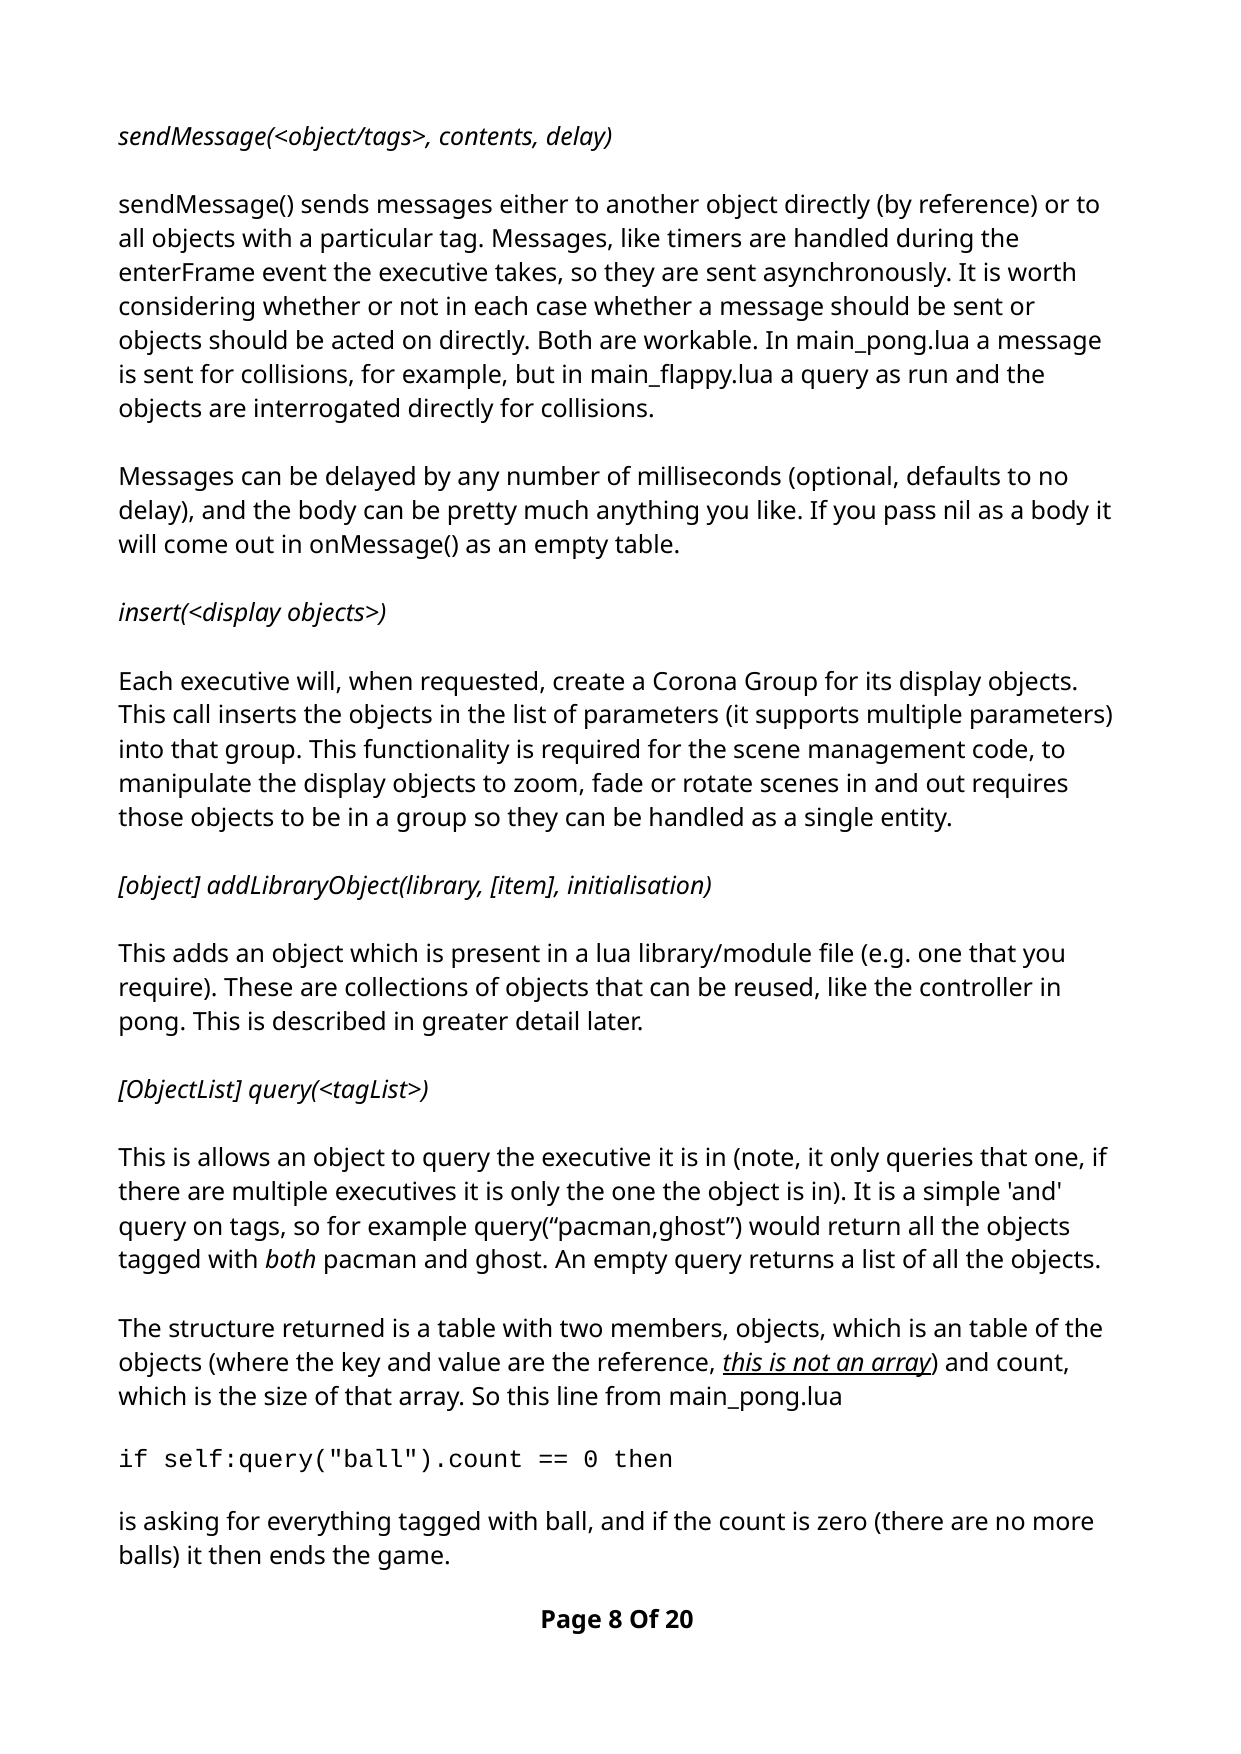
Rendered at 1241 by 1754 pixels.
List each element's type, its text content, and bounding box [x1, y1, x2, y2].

text [ObjectList] query(<tagList>) [118, 1072, 1122, 1106]
text is asking for everything tagged with ball, and if the count is zero (there are no more balls) it then ends the game. [118, 1503, 1122, 1571]
text sendMessage(<object/tags>, contents, delay) [118, 118, 1122, 152]
text [object] addLibraryObject(library, [item], initialisation) [118, 867, 1122, 902]
text This is allows an object to query the executive it is in (note, it only queries that one, if there are multiple executives it is only the one the object is in). It is a simple 'and' query on tags, so for example query(“pacman,ghost”) would return all the objects tagged with both pacman and ghost. An empty query returns a list of all the objects. [118, 1140, 1122, 1276]
text This adds an object which is present in a lua library/module file (e.g. one that you require). These are collections of objects that can be reused, like the controller in pong. This is described in greater detail later. [118, 936, 1122, 1038]
text Messages can be delayed by any number of milliseconds (optional, defaults to no delay), and the body can be pretty much anything you like. If you pass nil as a body it will come out in onMessage() as an empty table. [118, 459, 1122, 561]
text sendMessage() sends messages either to another object directly (by reference) or to all objects with a particular tag. Messages, like timers are handled during the enterFrame event the executive takes, so they are sent asynchronously. It is worth considering whether or not in each case whether a message should be sent or objects should be acted on directly. Both are workable. In main_pong.lua a message is sent for collisions, for example, but in main_flappy.lua a query as run and the objects are interrogated directly for collisions. [118, 186, 1122, 425]
text insert(<display objects>) [118, 595, 1122, 629]
text if self:query("ball").count == 0 then [118, 1447, 1122, 1475]
text Each executive will, when requested, create a Corona Group for its display objects. This call inserts the objects in the list of parameters (it supports multiple parameters) into that group. This functionality is required for the scene management code, to manipulate the display objects to zoom, fade or rotate scenes in and out requires those objects to be in a group so they can be handled as a single entity. [118, 663, 1122, 833]
text The structure returned is a table with two members, objects, which is an table of the objects (where the key and value are the reference, this is not an array) and count, which is the size of that array. So this line from main_pong.lua [118, 1310, 1122, 1412]
